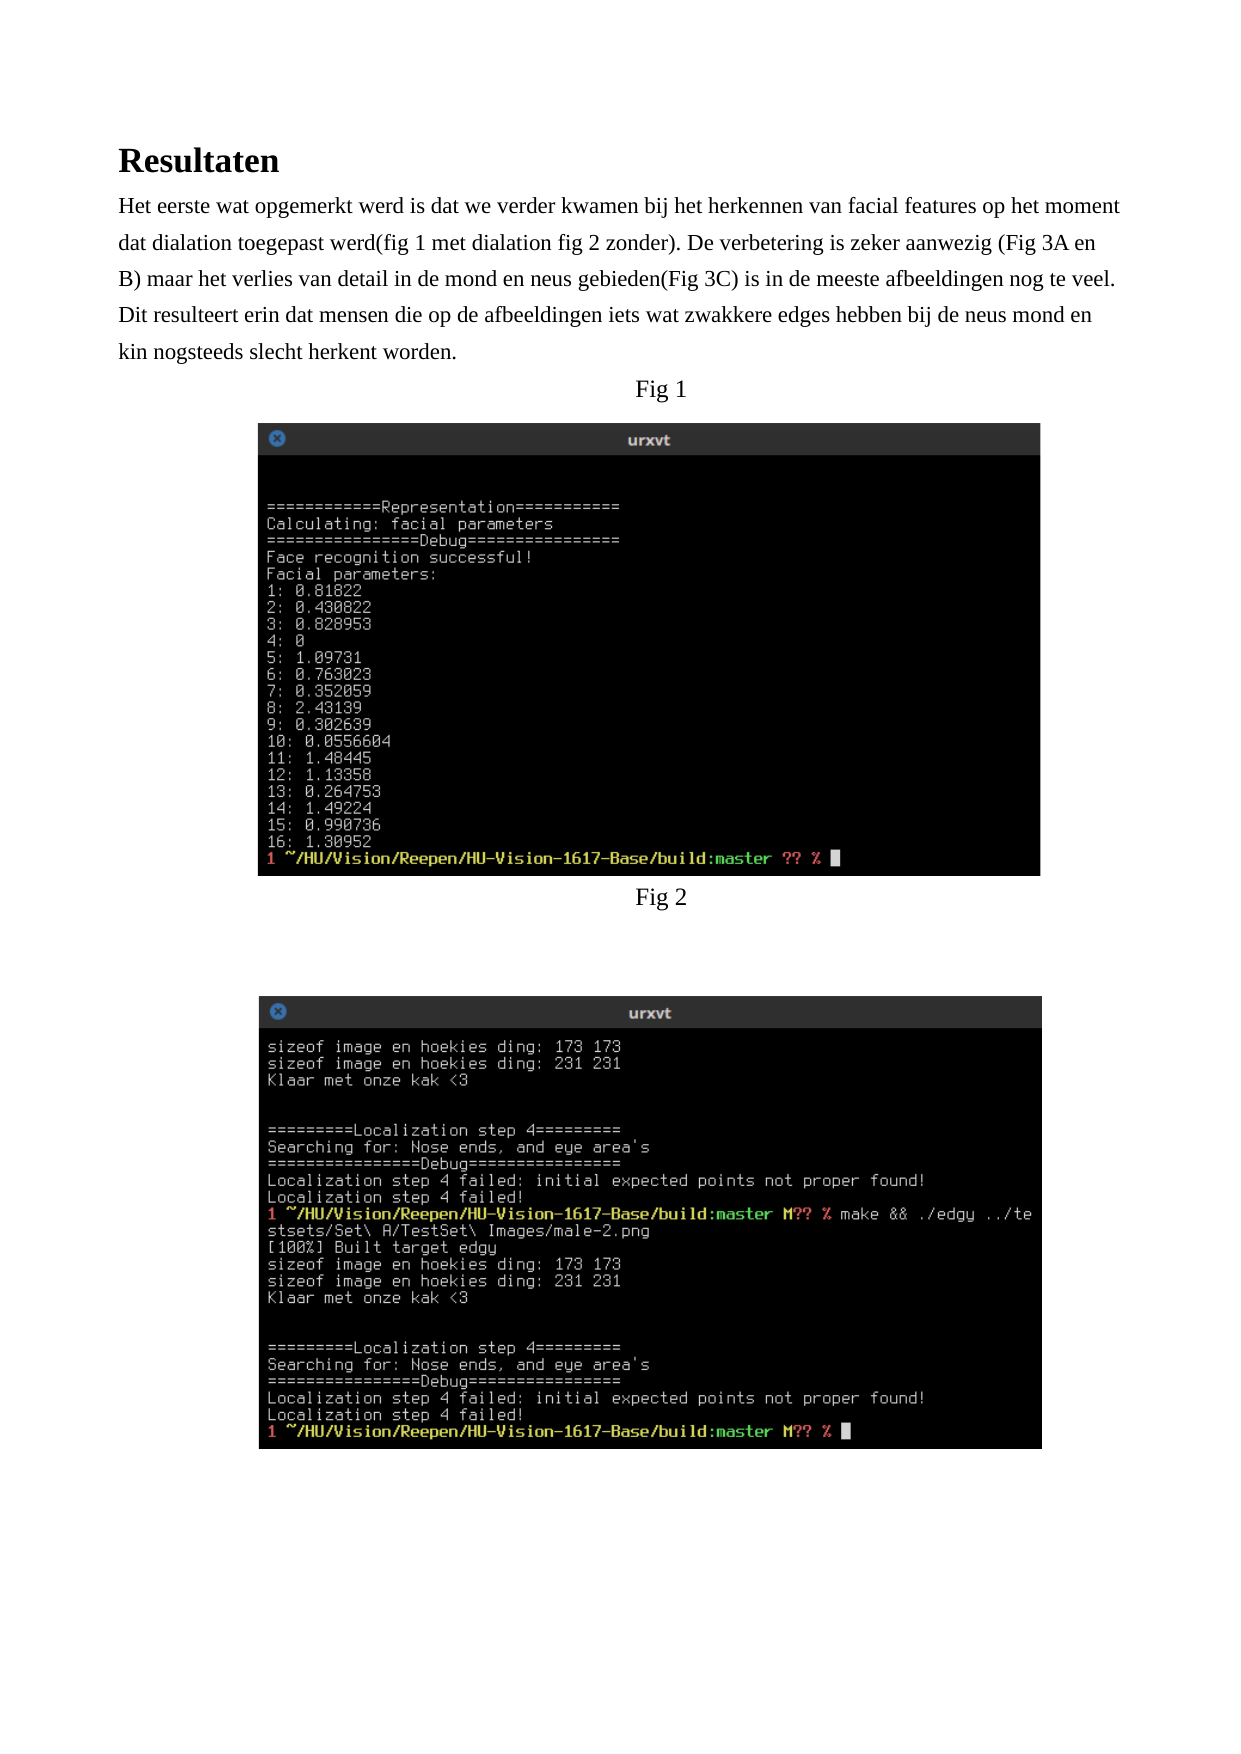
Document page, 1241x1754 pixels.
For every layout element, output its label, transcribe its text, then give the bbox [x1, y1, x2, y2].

text Fig 2 [118, 882, 1122, 910]
text Fig 1 [118, 374, 1122, 403]
picture [257, 423, 1041, 876]
subtitle Resultaten [118, 139, 1122, 180]
picture [258, 996, 1042, 1449]
text Het eerste wat opgemerkt werd is dat we verder kwamen bij het herkennen van facial features op het moment dat dialation toegepast werd(fig 1 met dialation fig 2 zonder). De verbetering is zeker aanwezig (Fig 3A en B) maar het verlies van detail in de mond en neus gebieden(Fig 3C) is in de meeste afbeeldingen nog te veel. Dit resulteert erin dat mensen die op de afbeeldingen iets wat zwakkere edges hebben bij de neus mond en kin nogsteeds slecht herkent worden. [118, 192, 1122, 364]
